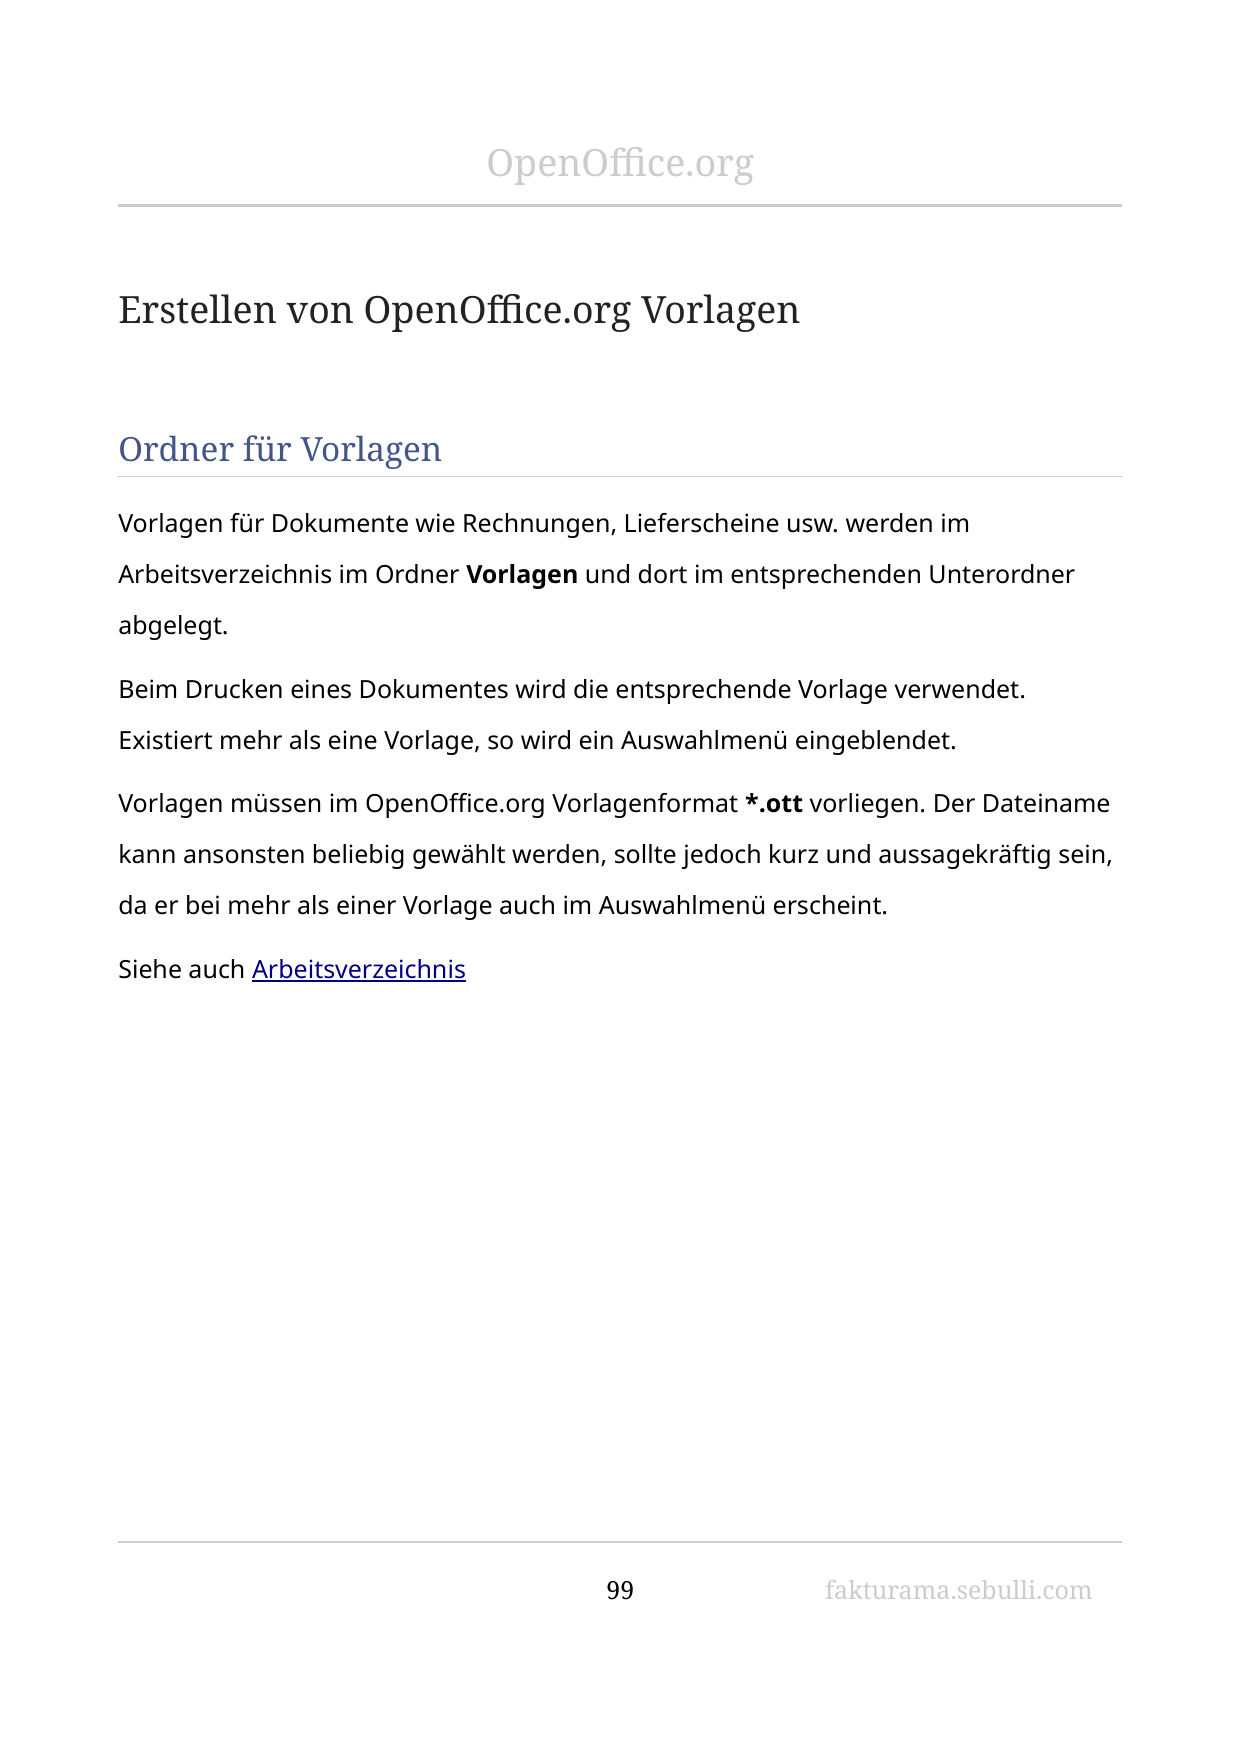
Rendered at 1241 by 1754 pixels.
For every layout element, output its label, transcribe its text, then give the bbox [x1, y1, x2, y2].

text Vorlagen müssen im OpenOffice.org Vorlagenformat *.ott vorliegen. Der Dateiname kann ansonsten beliebig gewählt werden, sollte jedoch kurz und aussagekräftig sein, da er bei mehr als einer Vorlage auch im Auswahlmenü erscheint. [118, 786, 1122, 922]
subtitle Erstellen von OpenOffice.org Vorlagen [118, 283, 1122, 334]
text Siehe auch Arbeitsverzeichnis [118, 952, 1122, 986]
subtitle Ordner für Vorlagen [118, 426, 1122, 476]
text Vorlagen für Dokumente wie Rechnungen, Lieferscheine usw. werden im Arbeitsverzeichnis im Ordner Vorlagen und dort im entsprechenden Unterordner abgelegt. [118, 506, 1122, 642]
text Beim Drucken eines Dokumentes wird die entsprechende Vorlage verwendet. Existiert mehr als eine Vorlage, so wird ein Auswahlmenü eingeblendet. [118, 671, 1122, 756]
